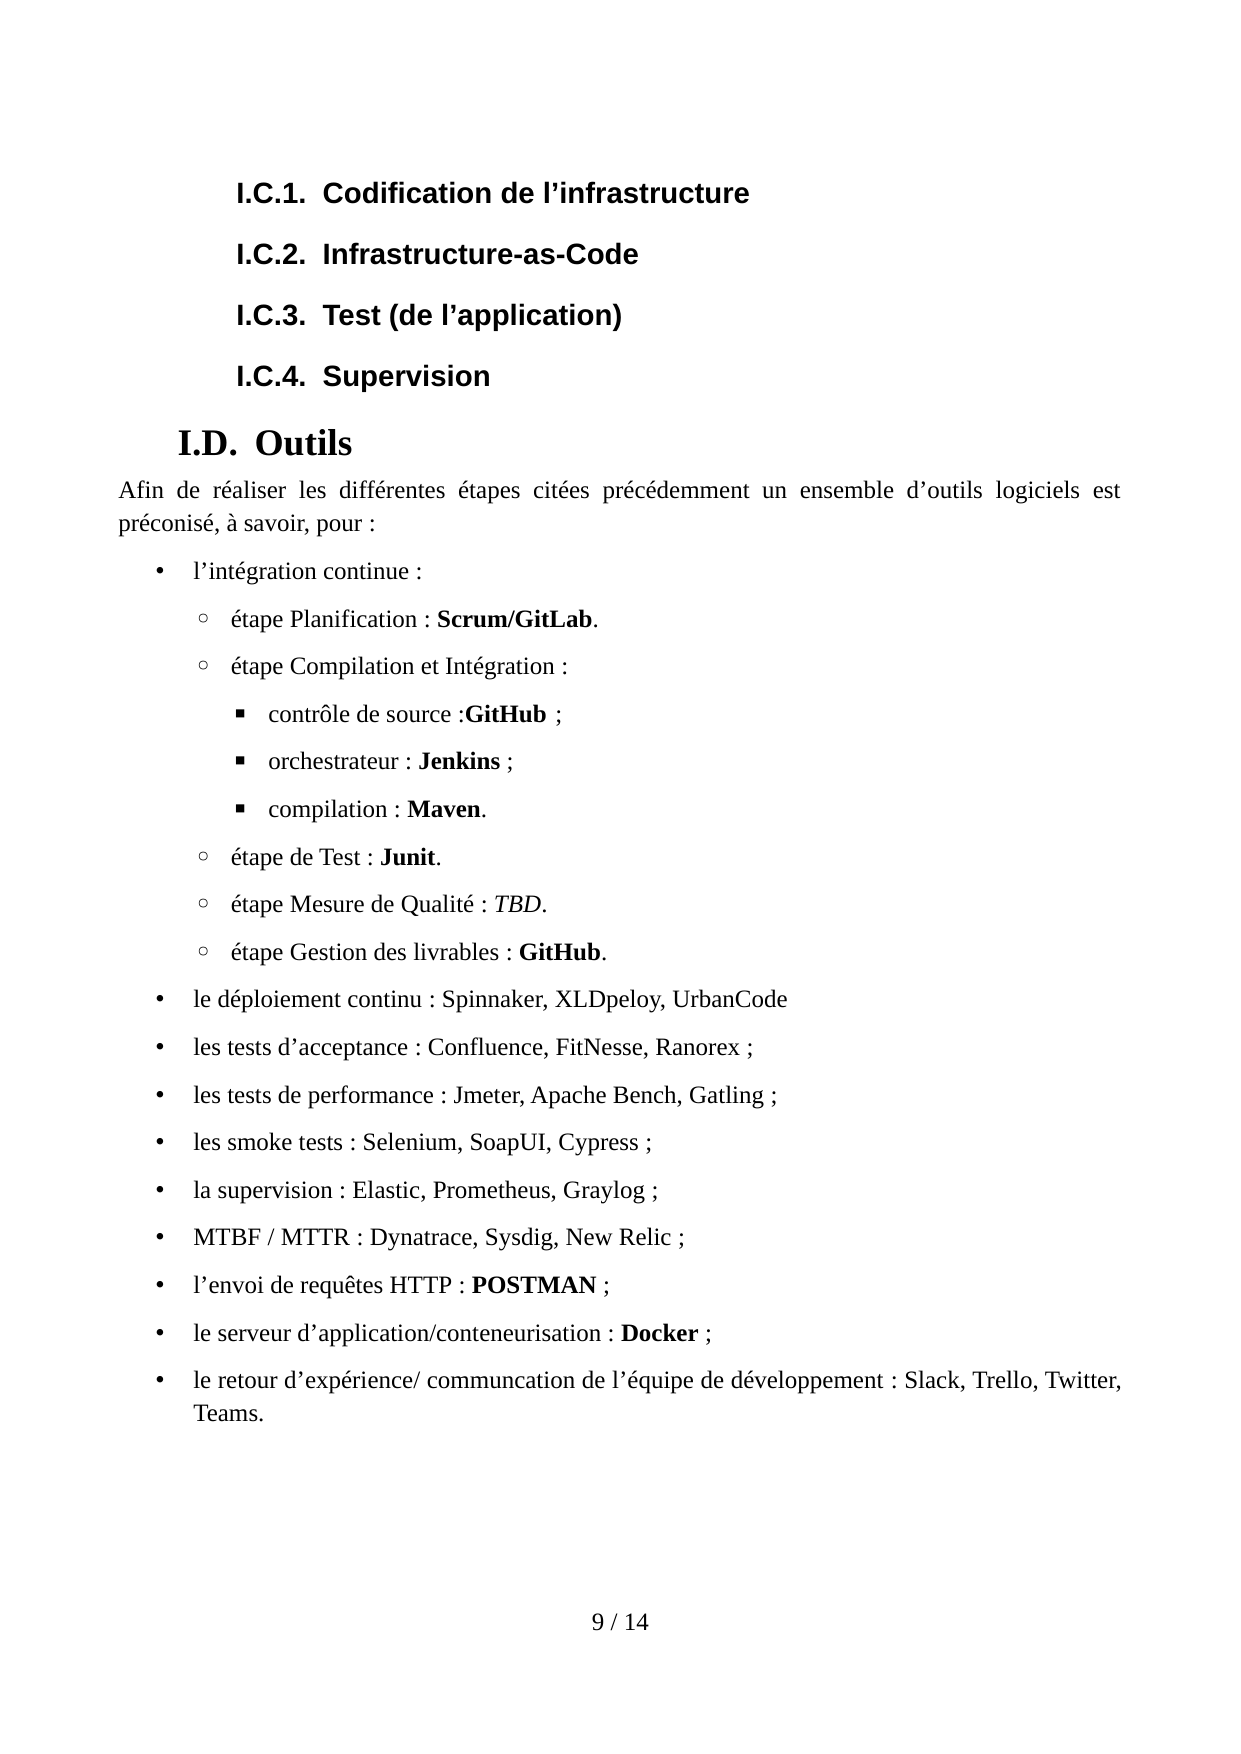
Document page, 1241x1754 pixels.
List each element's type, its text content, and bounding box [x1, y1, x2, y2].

list l’intégration continue : [156, 556, 1122, 585]
list orchestrateur : Jenkins ; [231, 746, 1122, 775]
list étape de Test : Junit. [193, 842, 1122, 870]
list la supervision : Elastic, Prometheus, Graylog ; [156, 1175, 1122, 1204]
list les smoke tests : Selenium, SoapUI, Cypress ; [156, 1127, 1122, 1156]
list le déploiement continu : Spinnaker, XLDpeloy, UrbanCode [156, 984, 1122, 1013]
list étape Gestion des livrables : GitHub. [193, 937, 1122, 966]
list étape Planification : Scrum/GitLab. [193, 604, 1122, 632]
list les tests d’acceptance : Confluence, FitNesse, Ranorex ; [156, 1032, 1122, 1061]
list compilation : Maven. [231, 794, 1122, 823]
subtitle Outils [118, 420, 1122, 463]
list étape Mesure de Qualité : TBD. [193, 889, 1122, 918]
list le serveur d’application/conteneurisation : Docker ; [156, 1318, 1122, 1346]
subtitle Codification de l’infrastructure [118, 176, 1122, 210]
list étape Compilation et Intégration : [193, 651, 1122, 680]
list l’envoi de requêtes HTTP : POSTMAN ; [156, 1270, 1122, 1299]
list MTBF / MTTR : Dynatrace, Sysdig, New Relic ; [156, 1222, 1122, 1251]
subtitle Supervision [118, 359, 1122, 393]
list les tests de performance : Jmeter, Apache Bench, Gatling ; [156, 1080, 1122, 1108]
text Afin de réaliser les différentes étapes citées précédemment un ensemble d’outils logiciels est préconisé, à savoir, pour : [118, 475, 1122, 537]
subtitle Test (de l’application) [118, 298, 1122, 332]
list contrôle de source :GitHub ; [231, 699, 1122, 728]
subtitle Infrastructure-as-Code [118, 237, 1122, 271]
list le retour d’expérience/ communcation de l’équipe de développement : Slack, Trello, Twitter, Teams. [156, 1365, 1122, 1427]
